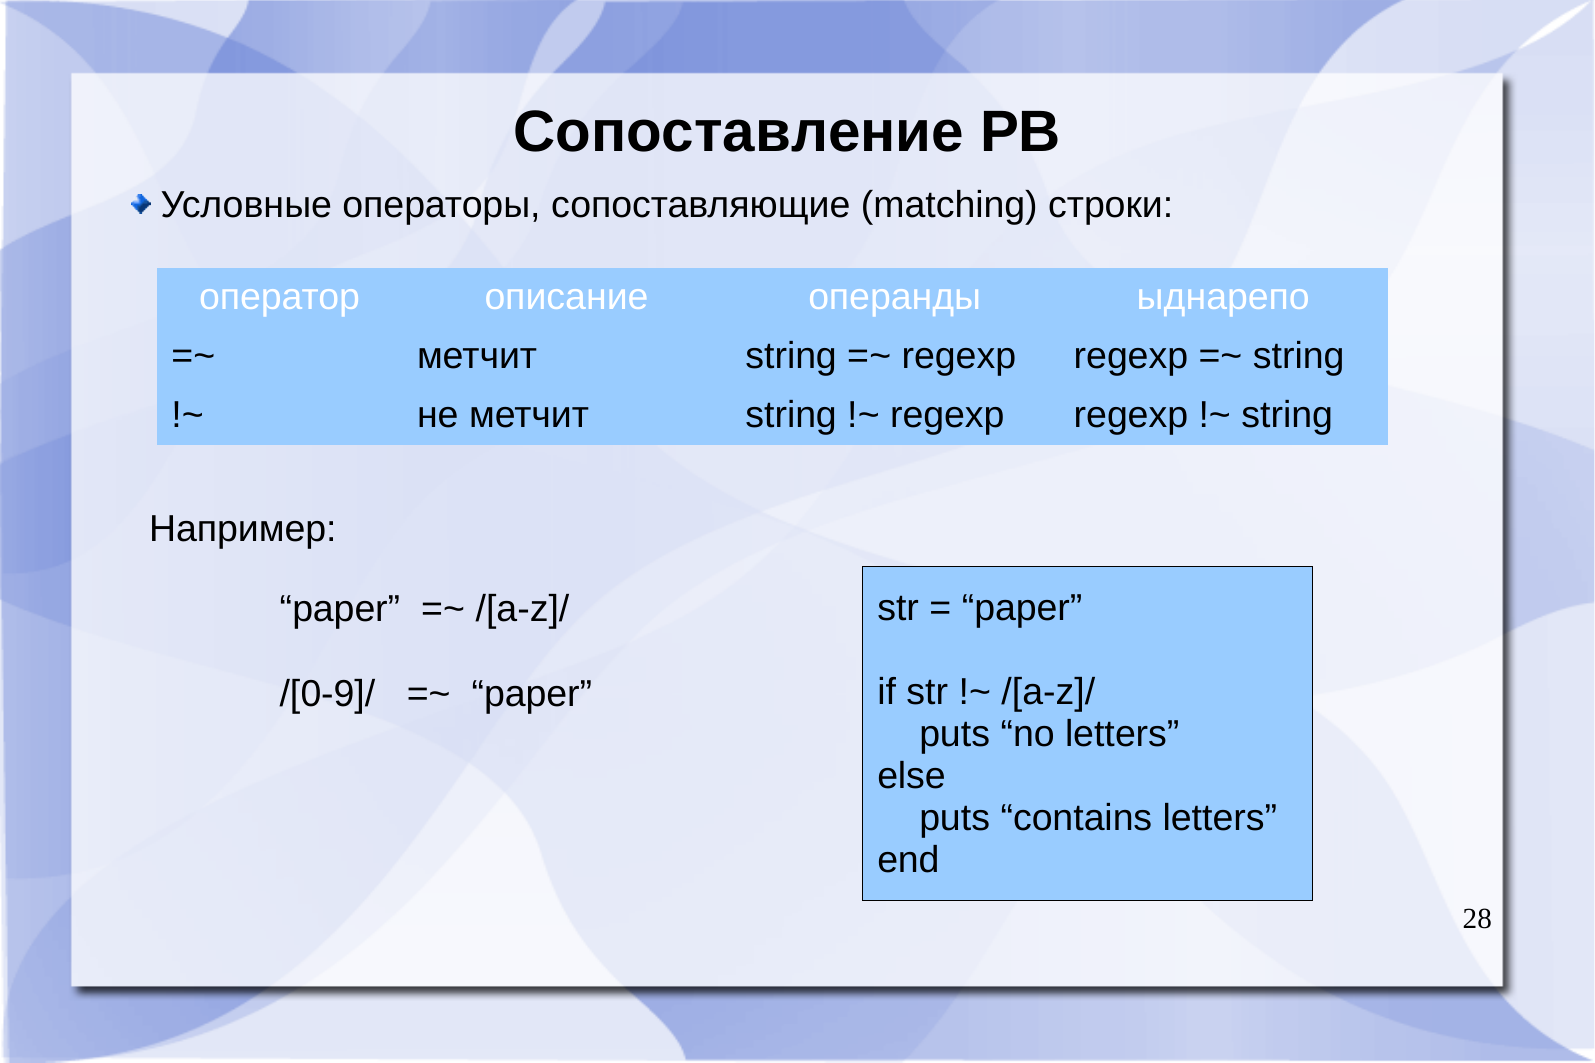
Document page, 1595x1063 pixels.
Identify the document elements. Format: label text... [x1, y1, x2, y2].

text_box Например: [134, 499, 352, 557]
table_cell string !~ regexp [731, 386, 1059, 445]
text_box str = “paper” if str !~ /[a-z]/ puts “no letters” else puts “contains letters” end [862, 566, 1313, 901]
table_cell string =~ regexp [731, 327, 1059, 386]
table_cell regexp !~ string [1059, 386, 1388, 445]
table_cell не метчит [402, 386, 731, 445]
picture [0, 0, 1595, 1063]
table_cell !~ [157, 386, 402, 445]
table_cell метчит [402, 327, 731, 386]
table_header операнды [731, 268, 1059, 327]
table_header ыднарепо [1059, 268, 1388, 327]
table_cell regexp =~ string [1059, 327, 1388, 386]
text_box Условные операторы, сопоставляющие (matching) строки: [116, 175, 1190, 233]
table_cell =~ [157, 327, 402, 386]
title Сопоставление РВ [75, 75, 1501, 188]
table_header оператор [157, 268, 402, 327]
table_header описание [402, 268, 731, 327]
text_box “paper” =~ /[a-z]/ /[0-9]/ =~ “paper” [264, 580, 678, 722]
